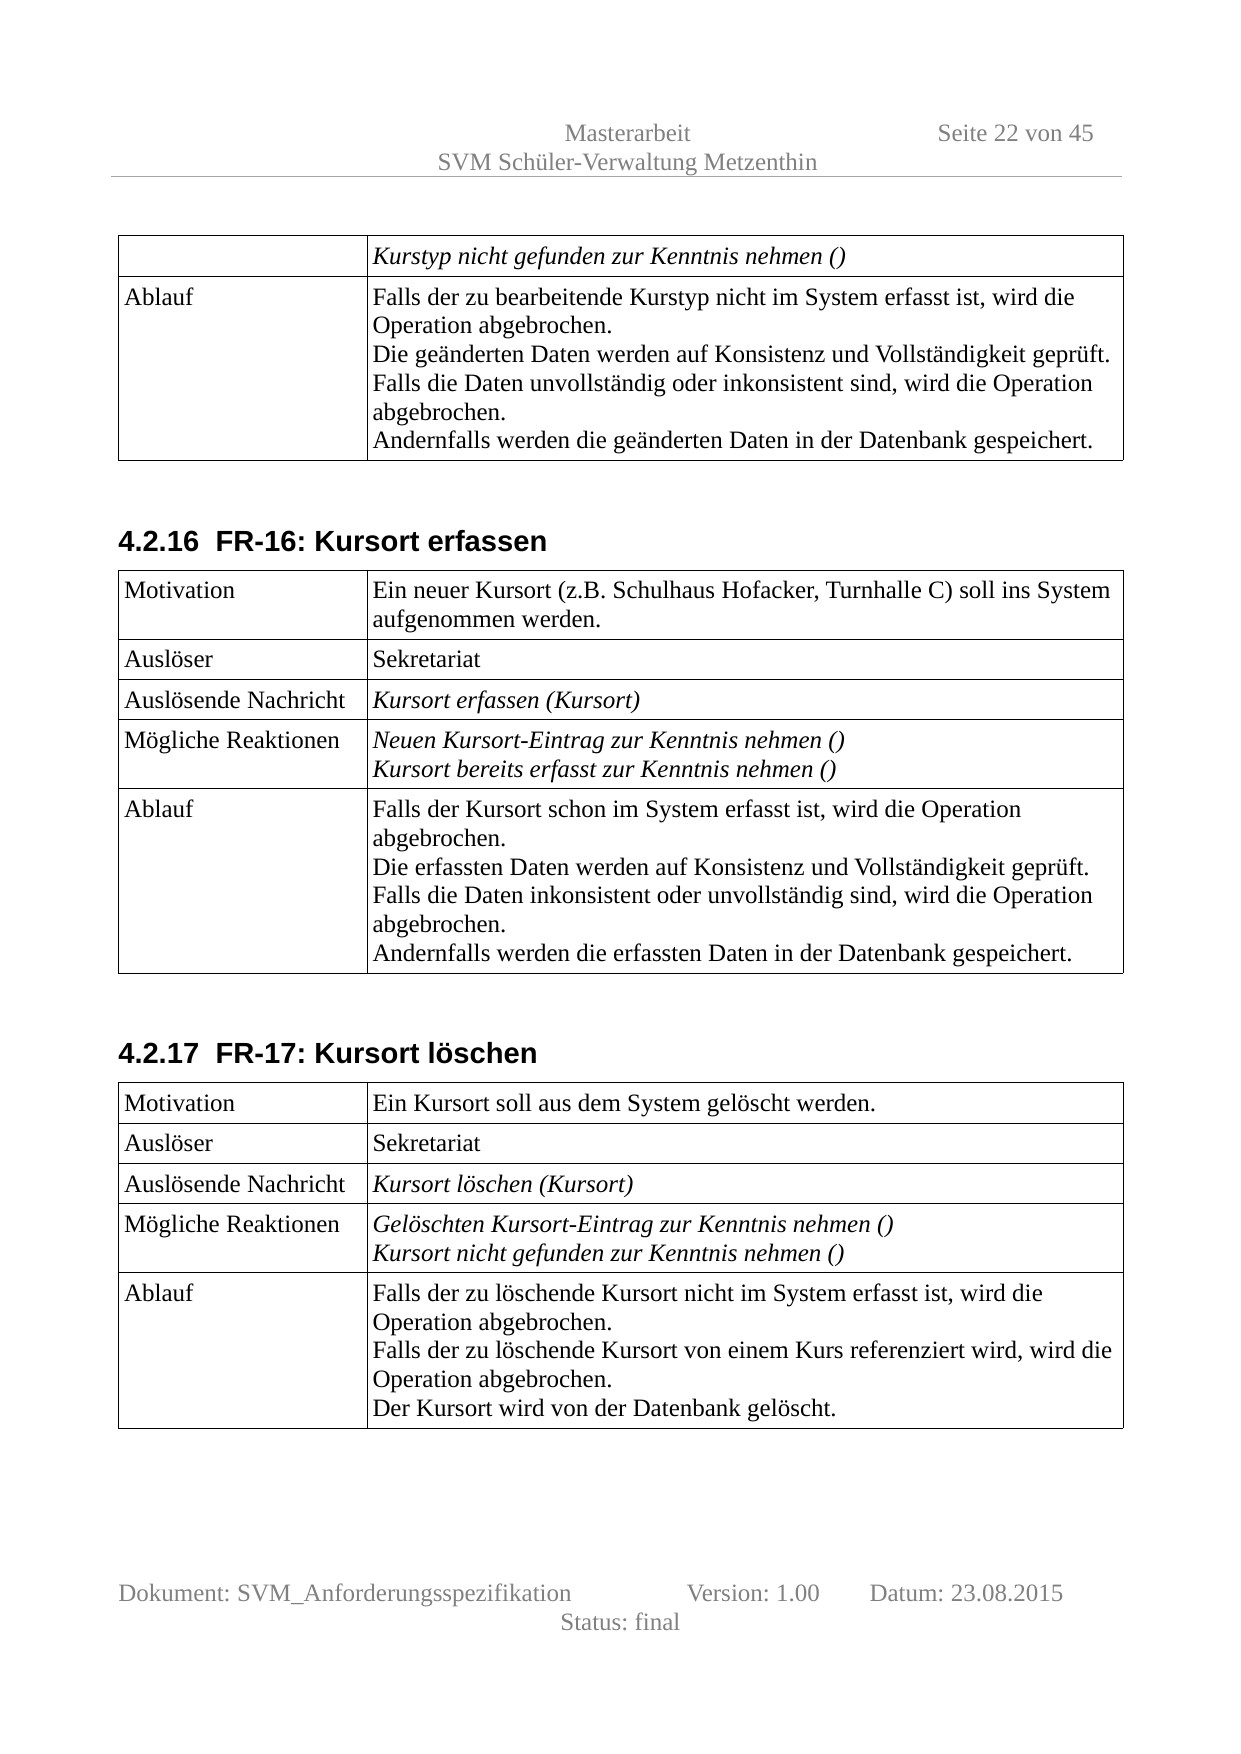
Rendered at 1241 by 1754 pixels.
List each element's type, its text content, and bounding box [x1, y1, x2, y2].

table_cell Sekretariat [368, 1124, 1123, 1163]
table_cell Ablauf [119, 277, 367, 460]
table_cell Falls der zu löschende Kursort nicht im System erfasst ist, wird die Operation abgebrochen. Falls der zu löschende Kursort von einem Kurs referenziert wird, wird die Operation abgebrochen. Der Kursort wird von der Datenbank gelöscht. [368, 1273, 1123, 1427]
table_cell Falls der zu bearbeitende Kurstyp nicht im System erfasst ist, wird die Operation abgebrochen. Die geänderten Daten werden auf Konsistenz und Vollständigkeit geprüft. Falls die Daten unvollständig oder inkonsistent sind, wird die Operation abgebrochen. Andernfalls werden die geänderten Daten in der Datenbank gespeichert. [368, 277, 1123, 460]
table_cell Gelöschten Kursort-Eintrag zur Kenntnis nehmen () Kursort nicht gefunden zur Kenntnis nehmen () [368, 1204, 1123, 1272]
table_cell Auslöser [119, 640, 367, 679]
table_cell Falls der Kursort schon im System erfasst ist, wird die Operation abgebrochen. Die erfassten Daten werden auf Konsistenz und Vollständigkeit geprüft. Falls die Daten inkonsistent oder unvollständig sind, wird die Operation abgebrochen. Andernfalls werden die erfassten Daten in der Datenbank gespeichert. [368, 789, 1123, 972]
table_header Ein Kursort soll aus dem System gelöscht werden. [368, 1083, 1123, 1122]
table_cell Mögliche Reaktionen [119, 1204, 367, 1272]
subtitle FR-16: Kursort erfassen [118, 523, 1122, 557]
table_cell Neuen Kursort-Eintrag zur Kenntnis nehmen () Kursort bereits erfasst zur Kenntnis nehmen () [368, 720, 1123, 788]
table_cell Mögliche Reaktionen [119, 720, 367, 788]
table_cell Ablauf [119, 1273, 367, 1427]
table_cell Kursort löschen (Kursort) [368, 1164, 1123, 1203]
table_cell Auslösende Nachricht [119, 680, 367, 719]
table_cell Kurstyp nicht gefunden zur Kenntnis nehmen () [368, 236, 1123, 276]
table_cell Auslöser [119, 1124, 367, 1163]
table_cell Kursort erfassen (Kursort) [368, 680, 1123, 719]
table_header Ein neuer Kursort (z.B. Schulhaus Hofacker, Turnhalle C) soll ins System aufgenommen werden. [368, 571, 1123, 639]
table_cell Sekretariat [368, 640, 1123, 679]
table_header Motivation [119, 571, 367, 639]
table_header Motivation [119, 1083, 367, 1122]
table_cell Auslösende Nachricht [119, 1164, 367, 1203]
table_cell [119, 236, 367, 276]
subtitle FR-17: Kursort löschen [118, 1036, 1122, 1070]
table_cell Ablauf [119, 789, 367, 972]
